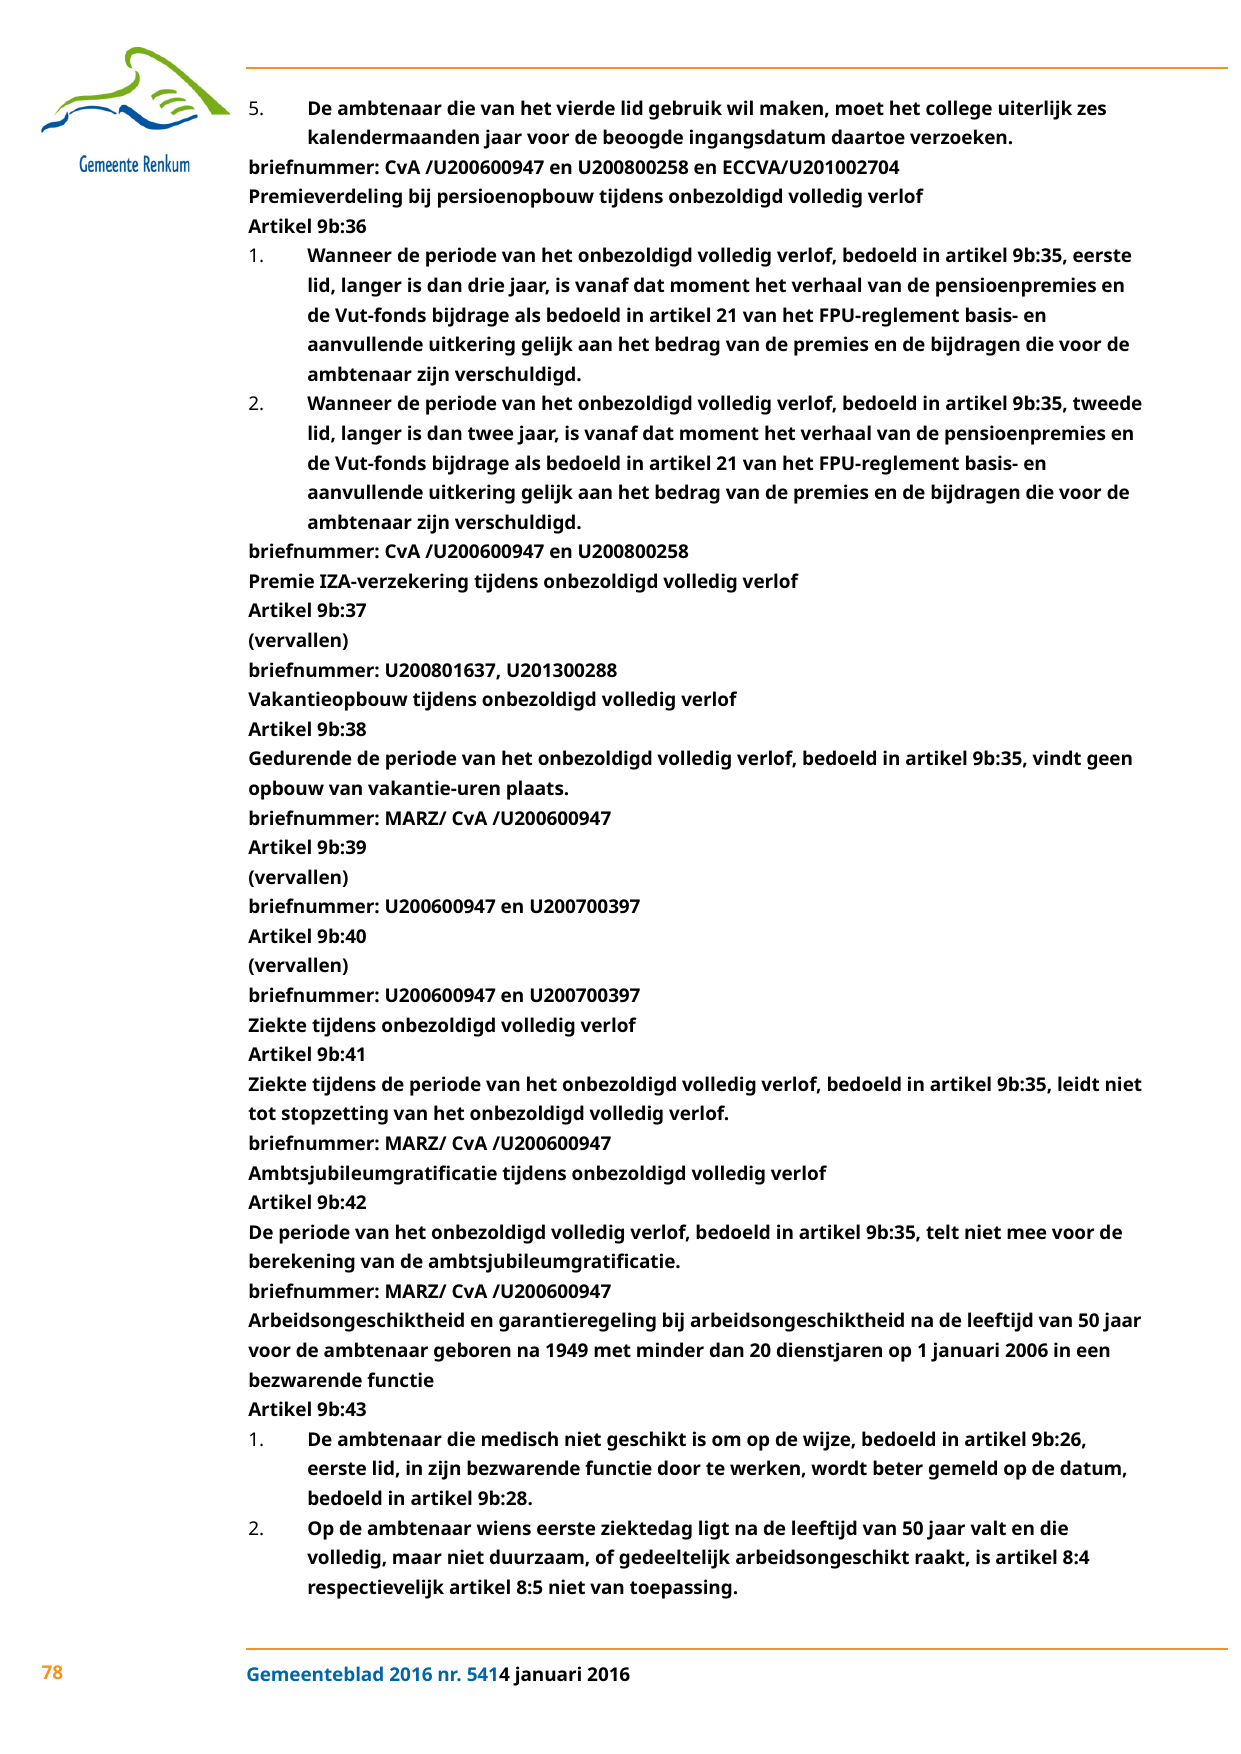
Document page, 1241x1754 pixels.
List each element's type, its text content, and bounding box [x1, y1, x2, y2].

text Artikel 9b:37 [248, 598, 1152, 623]
text Artikel 9b:38 [248, 716, 1152, 742]
text Artikel 9b:41 [248, 1041, 1152, 1067]
text Artikel 9b:39 [248, 834, 1152, 860]
text briefnummer: MARZ/ CvA /U200600947 [248, 1278, 1152, 1304]
picture [41, 47, 231, 172]
text briefnummer: MARZ/ CvA /U200600947 [248, 1130, 1152, 1156]
text Ziekte tijdens de periode van het onbezoldigd volledig verlof, bedoeld in artikel 9b:35, leidt niet tot stopzetting van het onbezoldigd volledig verlof. [248, 1071, 1152, 1126]
list De ambtenaar die medisch niet geschikt is om op de wijze, bedoeld in artikel 9b:26, eerste lid, in zijn bezwarende functie door te werken, wordt beter gemeld op de datum, bedoeld in artikel 9b:28. [248, 1426, 1152, 1511]
text De periode van het onbezoldigd volledig verlof, bedoeld in artikel 9b:35, telt niet mee voor de berekening van de ambtsjubileumgratificatie. [248, 1219, 1152, 1274]
list Wanneer de periode van het onbezoldigd volledig verlof, bedoeld in artikel 9b:35, tweede lid, langer is dan twee jaar, is vanaf dat moment het verhaal van de pensioenpremies en de Vut-fonds bijdrage als bedoeld in artikel 21 van het FPU-reglement basis- en aanvullende uitkering gelijk aan het bedrag van de premies en de bijdragen die voor de ambtenaar zijn verschuldigd. [248, 391, 1152, 535]
text Vakantieopbouw tijdens onbezoldigd volledig verlof [248, 686, 1152, 712]
text Premieverdeling bij persioenopbouw tijdens onbezoldigd volledig verlof [248, 183, 1152, 209]
text Artikel 9b:40 [248, 923, 1152, 949]
text (vervallen) [248, 627, 1152, 653]
text (vervallen) [248, 864, 1152, 890]
list De ambtenaar die van het vierde lid gebruik wil maken, moet het college uiterlijk zes kalendermaanden jaar voor de beoogde ingangsdatum daartoe verzoeken. [248, 95, 1152, 150]
text Artikel 9b:36 [248, 213, 1152, 239]
text Artikel 9b:43 [248, 1396, 1152, 1422]
text Ziekte tijdens onbezoldigd volledig verlof [248, 1012, 1152, 1038]
text Gedurende de periode van het onbezoldigd volledig verlof, bedoeld in artikel 9b:35, vindt geen opbouw van vakantie-uren plaats. [248, 746, 1152, 801]
text briefnummer: MARZ/ CvA /U200600947 [248, 805, 1152, 831]
list Wanneer de periode van het onbezoldigd volledig verlof, bedoeld in artikel 9b:35, eerste lid, langer is dan drie jaar, is vanaf dat moment het verhaal van de pensioenpremies en de Vut-fonds bijdrage als bedoeld in artikel 21 van het FPU-reglement basis- en aanvullende uitkering gelijk aan het bedrag van de premies en de bijdragen die voor de ambtenaar zijn verschuldigd. [248, 243, 1152, 387]
text briefnummer: CvA /U200600947 en U200800258 [248, 538, 1152, 564]
text Premie IZA-verzekering tijdens onbezoldigd volledig verlof [248, 568, 1152, 594]
text briefnummer: U200600947 en U200700397 [248, 893, 1152, 919]
text Artikel 9b:42 [248, 1189, 1152, 1215]
text (vervallen) [248, 953, 1152, 978]
list Op de ambtenaar wiens eerste ziektedag ligt na de leeftijd van 50 jaar valt en die volledig, maar niet duurzaam, of gedeeltelijk arbeidsongeschikt raakt, is artikel 8:4 respectievelijk artikel 8:5 niet van toepassing. [248, 1515, 1152, 1600]
text briefnummer: CvA /U200600947 en U200800258 en ECCVA/U201002704 [248, 154, 1152, 180]
text briefnummer: U200801637, U201300288 [248, 657, 1152, 683]
text Arbeidsongeschiktheid en garantieregeling bij arbeidsongeschiktheid na de leeftijd van 50 jaar voor de ambtenaar geboren na 1949 met minder dan 20 dienstjaren op 1 januari 2006 in een bezwarende functie [248, 1308, 1152, 1393]
text briefnummer: U200600947 en U200700397 [248, 982, 1152, 1008]
text Ambtsjubileumgratificatie tijdens onbezoldigd volledig verlof [248, 1160, 1152, 1186]
